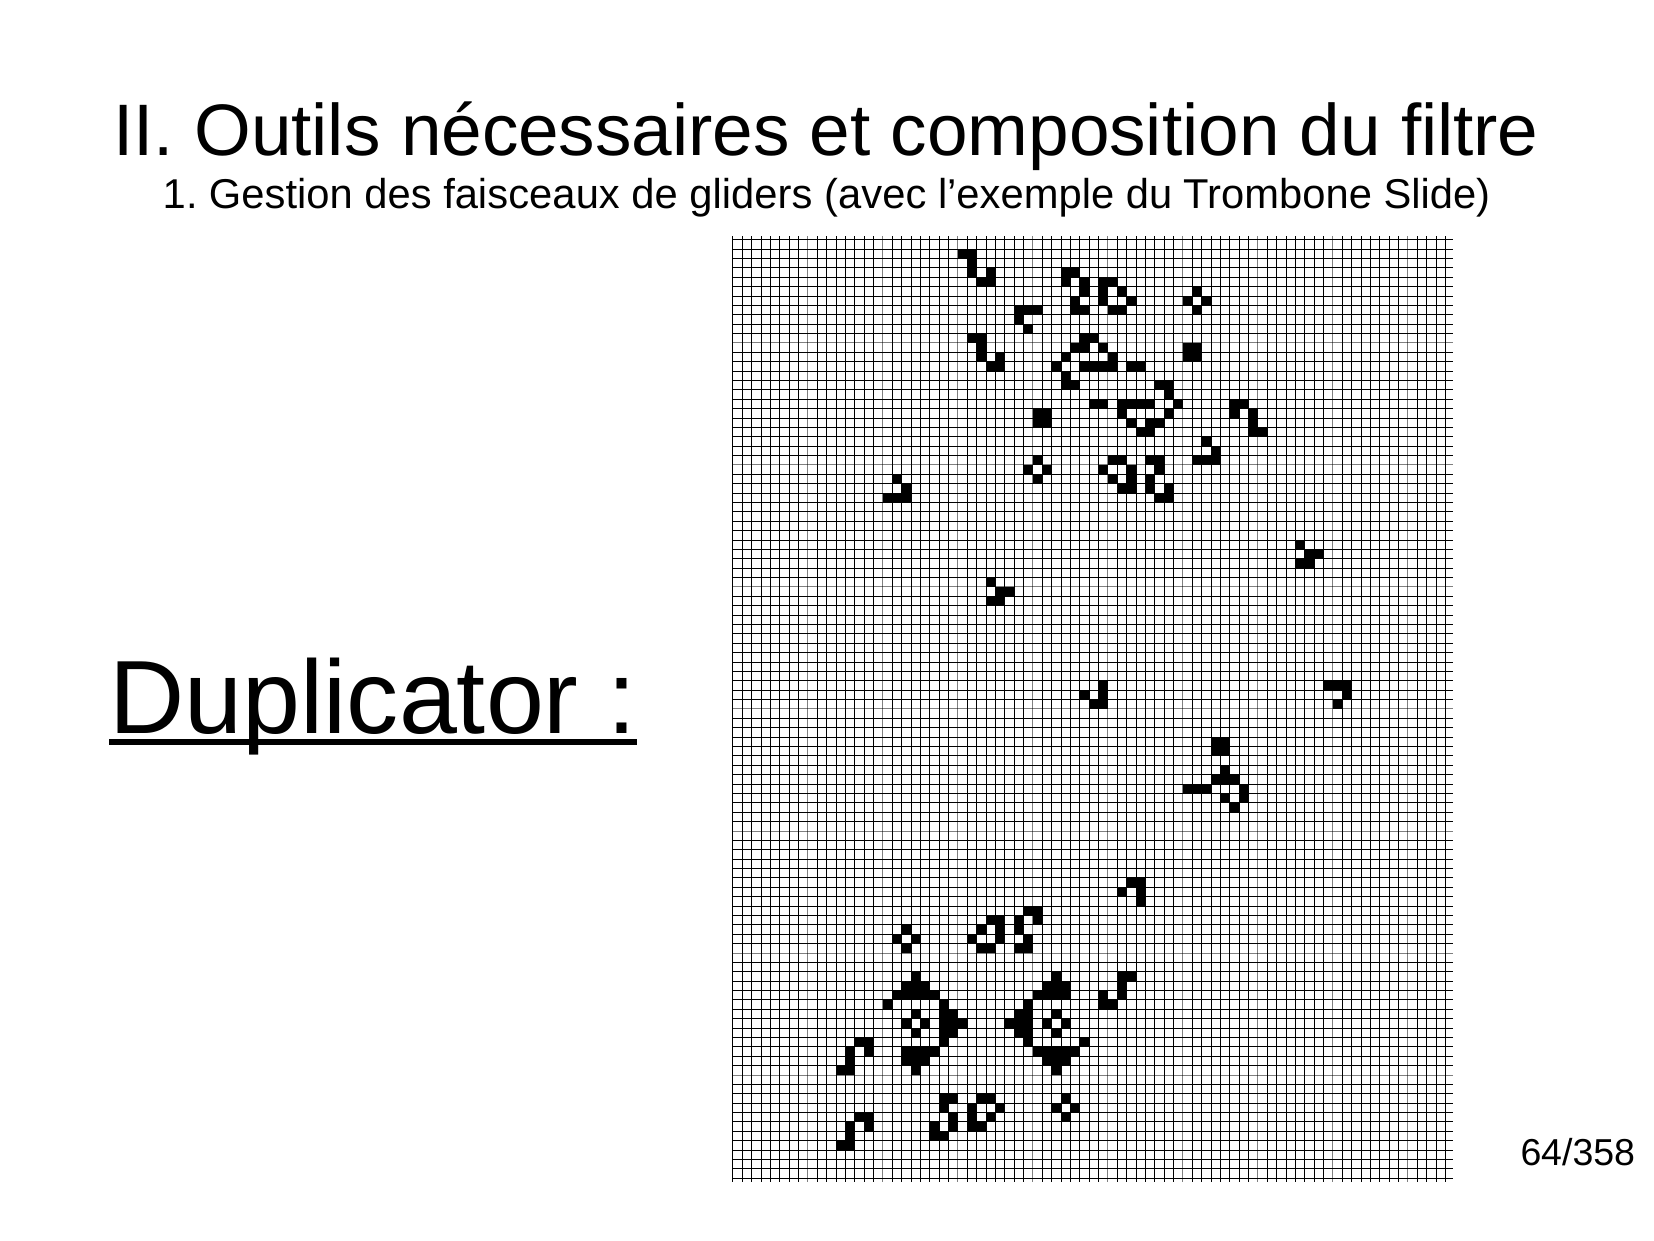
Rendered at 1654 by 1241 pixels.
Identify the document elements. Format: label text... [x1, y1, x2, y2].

text_box Duplicator : [94, 631, 652, 763]
title II. Outils nécessaires et composition du filtre 1. Gestion des faisceaux de gliders (avec l’exemple du Trombone Slide) [82, 49, 1571, 257]
text_box <number>/358 [1505, 1124, 1654, 1182]
picture [732, 236, 1453, 1182]
